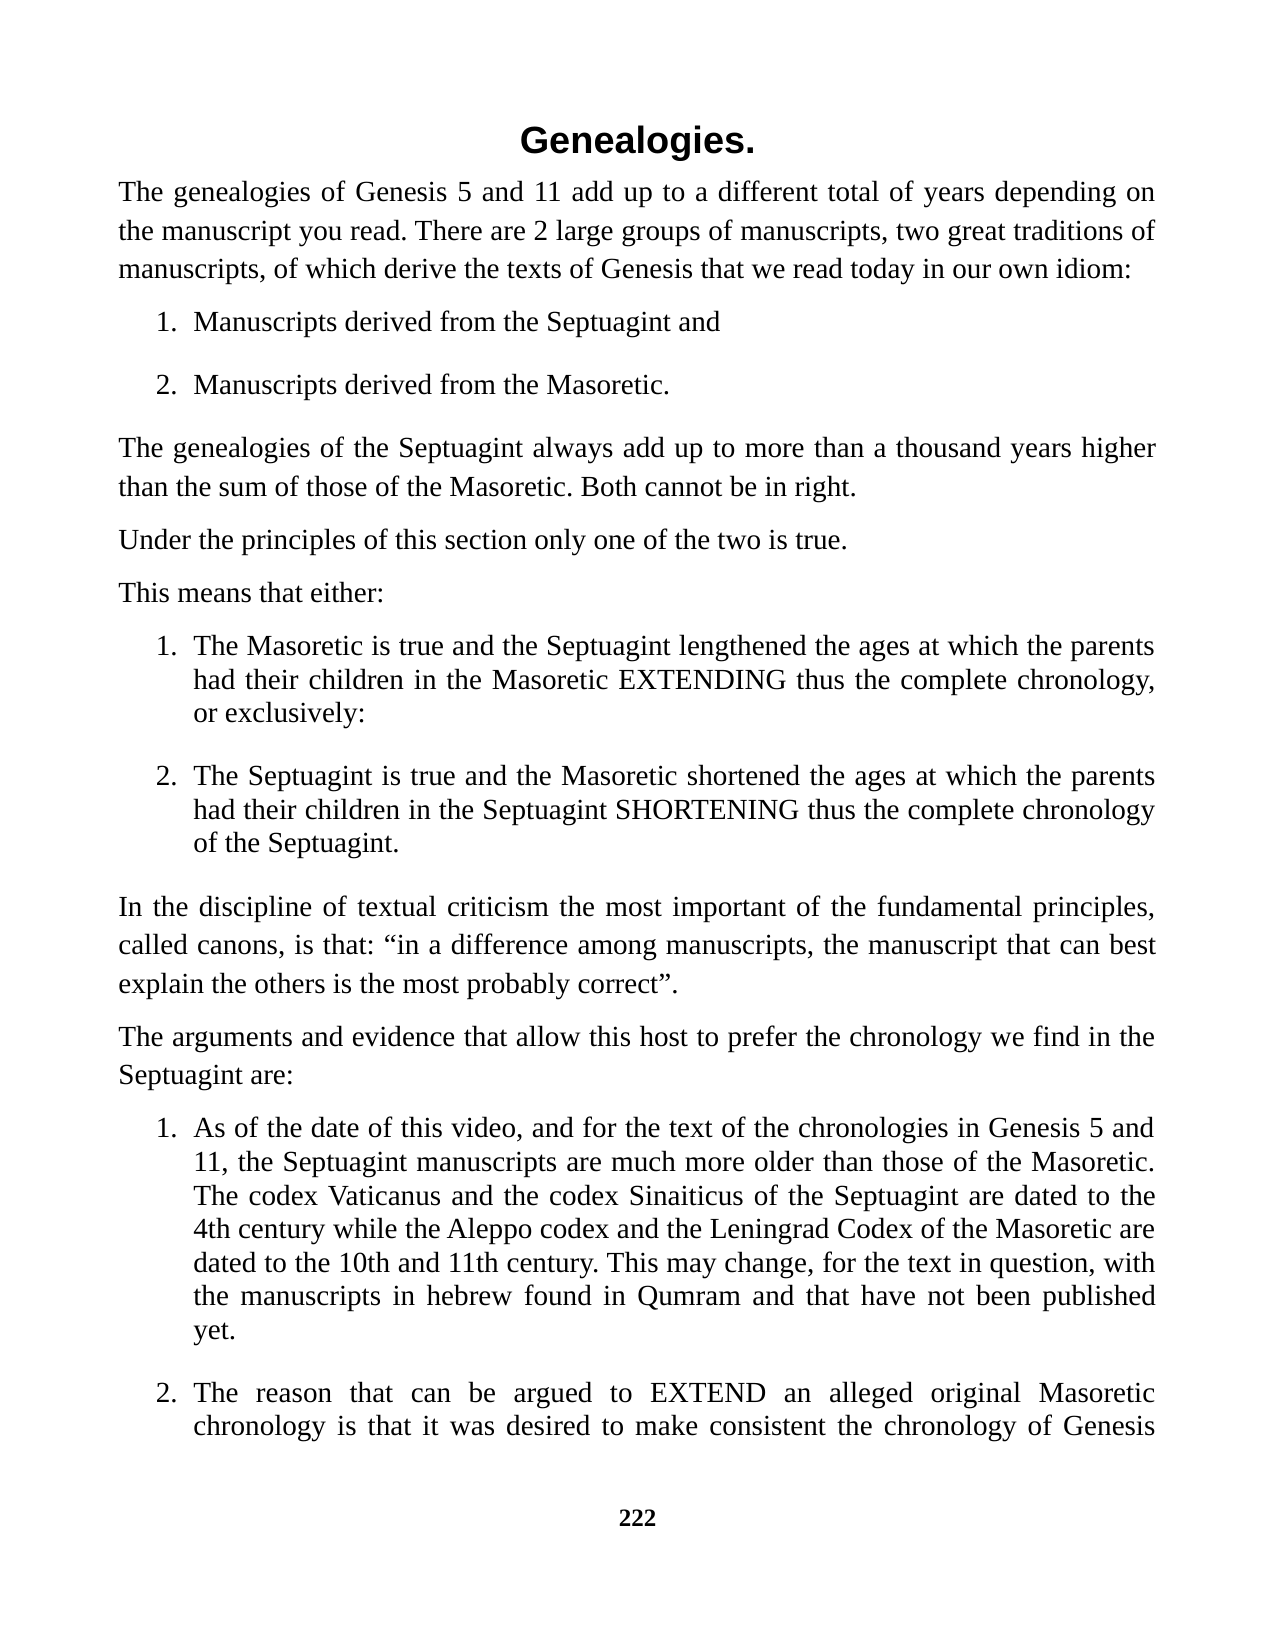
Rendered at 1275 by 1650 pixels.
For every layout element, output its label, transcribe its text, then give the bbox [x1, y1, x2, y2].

text The genealogies of Genesis 5 and 11 add up to a different total of years depending on the manuscript you read. There are 2 large groups of manuscripts, two great traditions of manuscripts, of which derive the texts of Genesis that we read today in our own idiom: [118, 174, 1157, 285]
text Under the principles of this section only one of the two is true. [118, 522, 1157, 556]
list The Masoretic is true and the Septuagint lengthened the ages at which the parents had their children in the Masoretic EXTENDING thus the complete chronology, or exclusively: [156, 628, 1157, 729]
list Manuscripts derived from the Masoretic. [156, 367, 1157, 401]
list The Septuagint is true and the Masoretic shortened the ages at which the parents had their children in the Septuagint SHORTENING thus the complete chronology of the Septuagint. [156, 758, 1157, 859]
text In the discipline of textual criticism the most important of the fundamental principles, called canons, is that: “in a difference among manuscripts, the manuscript that can best explain the others is the most probably correct”. [118, 889, 1157, 999]
text The genealogies of the Septuagint always add up to more than a thousand years higher than the sum of those of the Masoretic. Both cannot be in right. [118, 431, 1157, 503]
list Manuscripts derived from the Septuagint and [156, 304, 1157, 338]
list The reason that can be argued to EXTEND an alleged original Masoretic chronology is that it was desired to make consistent the chronology of Genesis [156, 1375, 1157, 1442]
list As of the date of this video, and for the text of the chronologies in Genesis 5 and 11, the Septuagint manuscripts are much more older than those of the Masoretic. The codex Vaticanus and the codex Sinaiticus of the Septuagint are dated to the 4th century while the Aleppo codex and the Leningrad Codex of the Masoretic are dated to the 10th and 11th century. This may change, for the text in question, with the manuscripts in hebrew found in Qumram and that have not been published yet. [156, 1111, 1157, 1345]
subtitle Genealogies. [118, 118, 1157, 162]
text This means that either: [118, 575, 1157, 609]
text The arguments and evidence that allow this host to prefer the chronology we find in the Septuagint are: [118, 1019, 1157, 1091]
